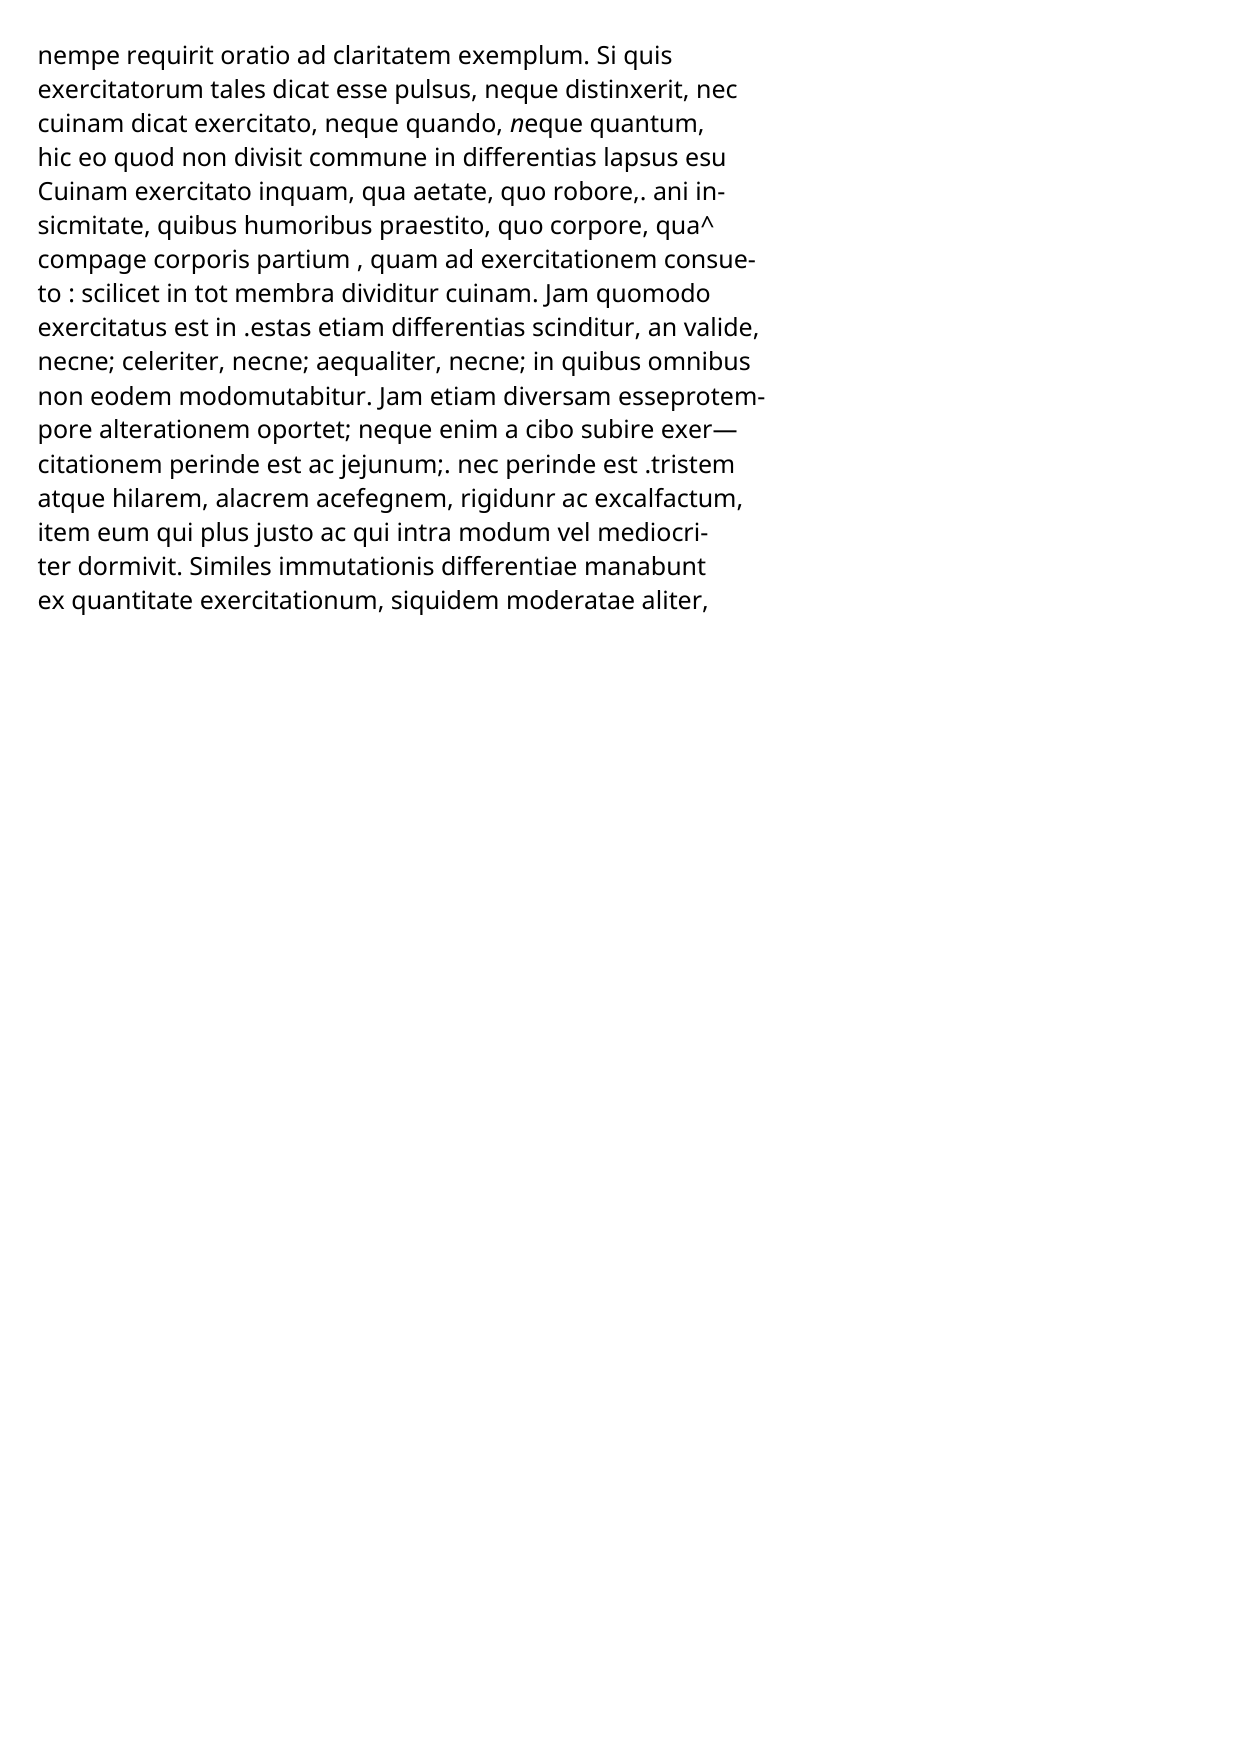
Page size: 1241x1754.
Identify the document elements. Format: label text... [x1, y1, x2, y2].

text nempe requirit oratio ad claritatem exemplum. Si quis exercitatorum tales dicat esse pulsus, neque distinxerit, nec cuinam dicat exercitato, neque quando, neque quantum, hic eo quod non divisit commune in differentias lapsus esu Cuinam exercitato inquam, qua aetate, quo robore,. ani in- sicmitate, quibus humoribus praestito, quo corpore, qua^ compage corporis partium , quam ad exercitationem consue- to : scilicet in tot membra dividitur cuinam. Jam quomodo exercitatus est in .estas etiam differentias scinditur, an valide, necne; celeriter, necne; aequaliter, necne; in quibus omnibus non eodem modomutabitur. Jam etiam diversam esseprotem- pore alterationem oportet; neque enim a cibo subire exer— citationem perinde est ac jejunum;. nec perinde est .tristem atque hilarem, alacrem acefegnem, rigidunr ac excalfactum, item eum qui plus justo ac qui intra modum vel mediocri- ter dormivit. Similes immutationis differentiae manabunt ex quantitate exercitationum, siquidem moderatae aliter, [37, 37, 1203, 617]
